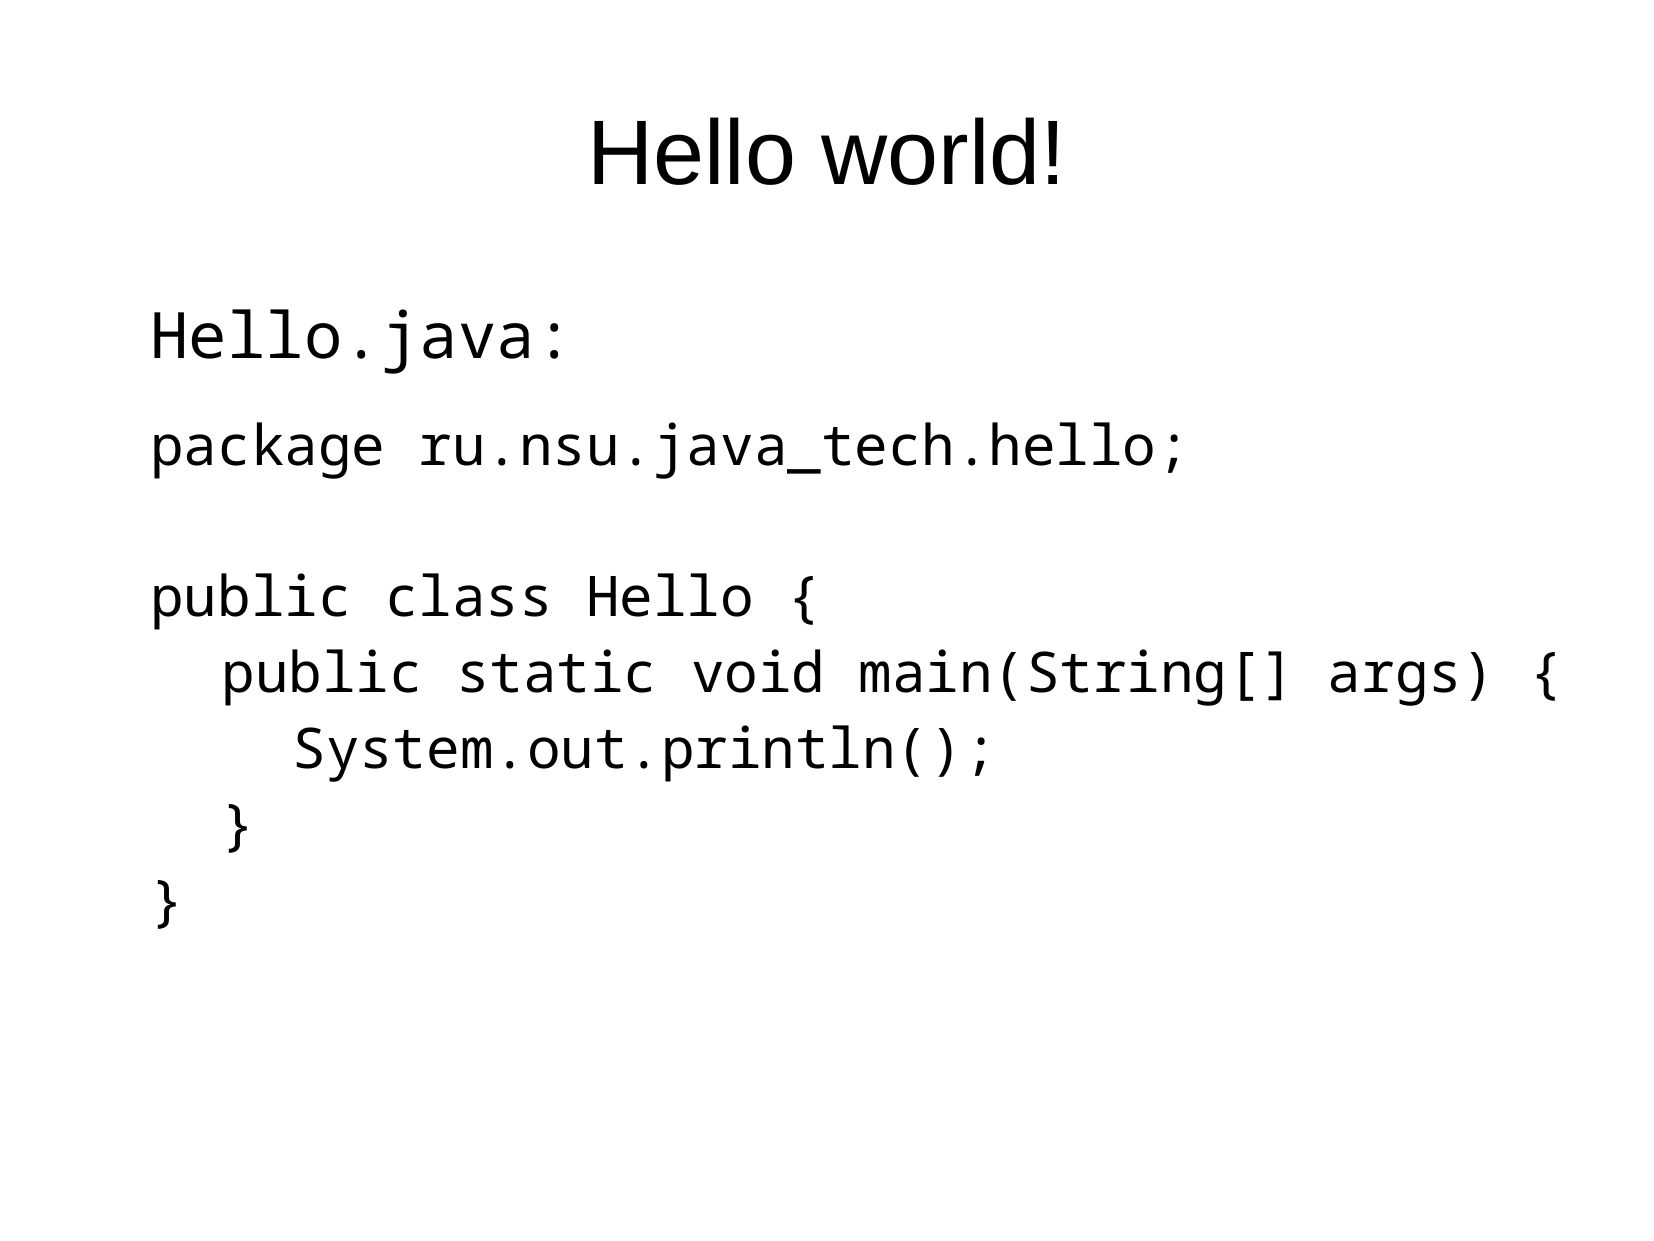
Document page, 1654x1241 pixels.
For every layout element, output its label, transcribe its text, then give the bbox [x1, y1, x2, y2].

list Hello.java: package ru.nsu.java_tech.hello; public class Hello { public static void main(String[] args) { System.out.println(); } } [82, 290, 1571, 1010]
title Hello world! [82, 49, 1571, 257]
